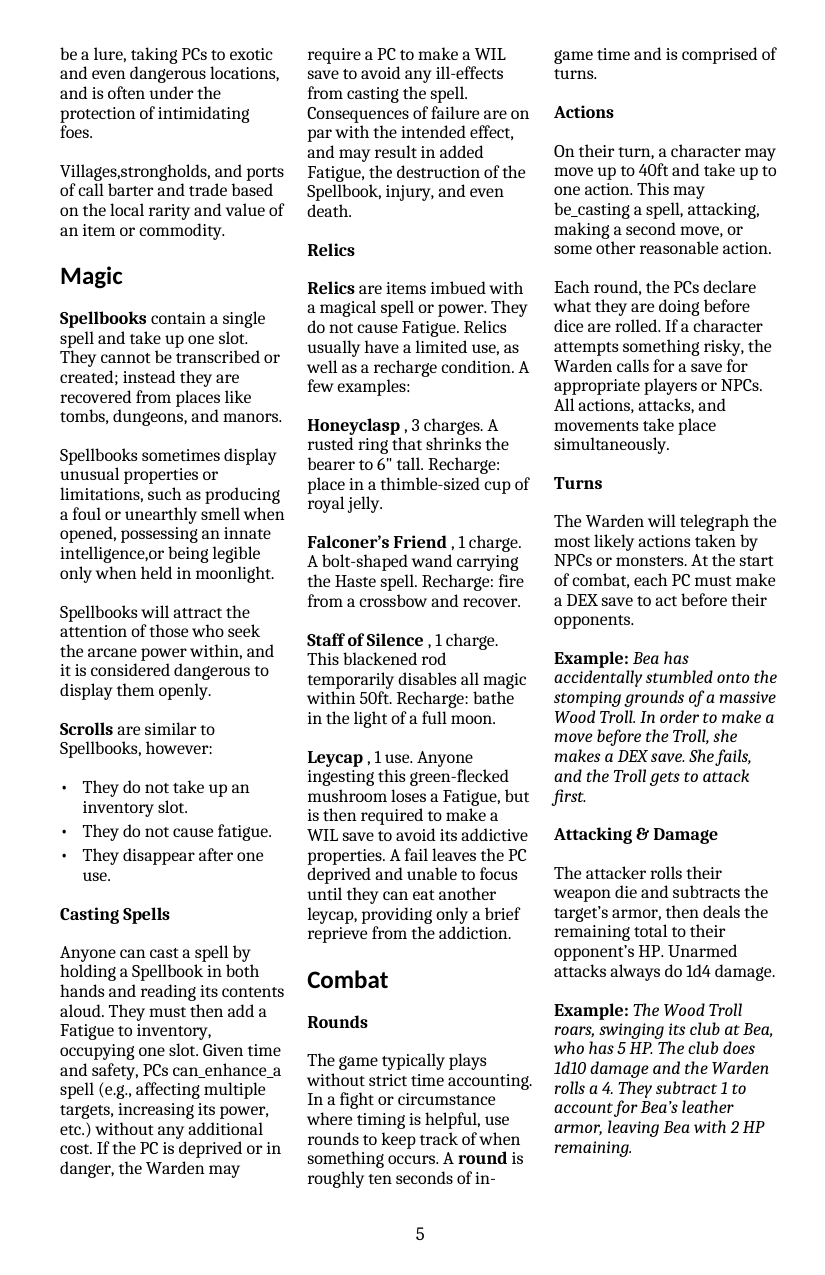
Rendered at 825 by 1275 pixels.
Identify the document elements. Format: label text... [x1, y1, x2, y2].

text Casting Spells [60, 904, 286, 924]
text Spellbooks will attract the attention of those who seek the arcane power within, and it is considered dangerous to display them openly. [60, 602, 286, 701]
text Anyone can cast a spell by holding a Spellbook in both hands and reading its contents aloud. They must then add a Fatigue to inventory, occupying one slot. Given time and safety, PCs can_enhance_a spell (e.g., affecting multiple targets, increasing its power, etc.) without any additional cost. If the PC is deprived or in danger, the Warden may [60, 943, 286, 1179]
text Honeyclasp , 3 charges. A rusted ring that shrinks the bearer to 6" tall. Recharge: place in a thimble-sized cup of royal jelly. [307, 416, 533, 514]
text require a PC to make a WIL save to avoid any ill-effects from casting the spell. Consequences of failure are on par with the intended effect, and may result in added Fatigue, the destruction of the Spellbook, injury, and even death. [307, 45, 533, 222]
list They do not cause fatigue. [60, 821, 286, 842]
text Staff of Silence , 1 charge. This blackened rod temporarily disables all magic within 50ft. Recharge: bathe in the light of a full moon. [307, 630, 533, 729]
text On their turn, a character may move up to 40ft and take up to one action. This may be_casting a spell, attacking, making a second move, or some other reasonable action. [554, 141, 780, 259]
text Falconer’s Friend , 1 charge. A bolt-shaped wand carrying the Haste spell. Recharge: fire from a crossbow and recover. [307, 533, 533, 612]
text Relics are items imbued with a magical spell or power. They do not cause Fatigue. Relics usually have a limited use, as well as a recharge condition. A few examples: [307, 279, 533, 397]
text Attacking & Damage [554, 825, 780, 845]
text Leycap , 1 use. Anyone ingesting this green-flecked mushroom loses a Fatigue, but is then required to make a WIL save to avoid its addictive properties. A fail leaves the PC deprived and unable to focus until they can eat another leycap, providing only a brief reprieve from the addiction. [307, 747, 533, 944]
subtitle Magic [60, 262, 286, 291]
text Spellbooks contain a single spell and take up one slot. They cannot be transcribed or created; instead they are recovered from places like tombs, dungeons, and manors. [60, 309, 286, 427]
text Villages,strongholds, and ports of call barter and trade based on the local rarity and value of an item or commodity. [60, 162, 286, 241]
text Spellbooks sometimes display unusual properties or limitations, such as producing a foul or unearthly smell when opened, possessing an innate intelligence,or being legible only when held in moonlight. [60, 446, 286, 584]
subtitle Combat [307, 965, 533, 994]
list They disappear after one use. [60, 846, 286, 886]
text be a lure, taking PCs to exotic and even dangerous locations, and is often under the protection of intimidating foes. [60, 45, 286, 143]
text Example: The Wood Troll roars, swinging its club at Bea, who has 5 HP. The club does 1d10 damage and the Warden rolls a 4. They subtract 1 to account for Bea’s leather armor, leaving Bea with 2 HP remaining. [554, 1000, 780, 1158]
list They do not take up an inventory slot. [60, 778, 286, 818]
text Rounds [307, 1013, 533, 1032]
text The Warden will telegraph the most likely actions taken by NPCs or monsters. At the start of combat, each PC must make a DEX save to act before their opponents. [554, 512, 780, 630]
text Scrolls are similar to Spellbooks, however: [60, 719, 286, 759]
text Actions [554, 103, 780, 123]
text The game typically plays without strict time accounting. In a fight or circumstance where timing is helpful, use rounds to keep track of when something occurs. A round is roughly ten seconds of in- [307, 1051, 533, 1189]
text Each round, the PCs declare what they are doing before dice are rolled. If a character attempts something risky, the Warden calls for a save for appropriate players or NPCs. All actions, attacks, and movements take place simultaneously. [554, 278, 780, 455]
text Relics [307, 241, 533, 260]
text The attacker rolls their weapon die and subtracts the target’s armor, then deals the remaining total to their opponent’s HP. Unarmed attacks always do 1d4 damage. [554, 863, 780, 982]
text game time and is comprised of turns. [554, 45, 780, 84]
text Turns [554, 474, 780, 493]
text Example: Bea has accidentally stumbled onto the stomping grounds of a massive Wood Troll. In order to make a move before the Troll, she makes a DEX save. She fails, and the Troll gets to attack first. [554, 649, 780, 806]
